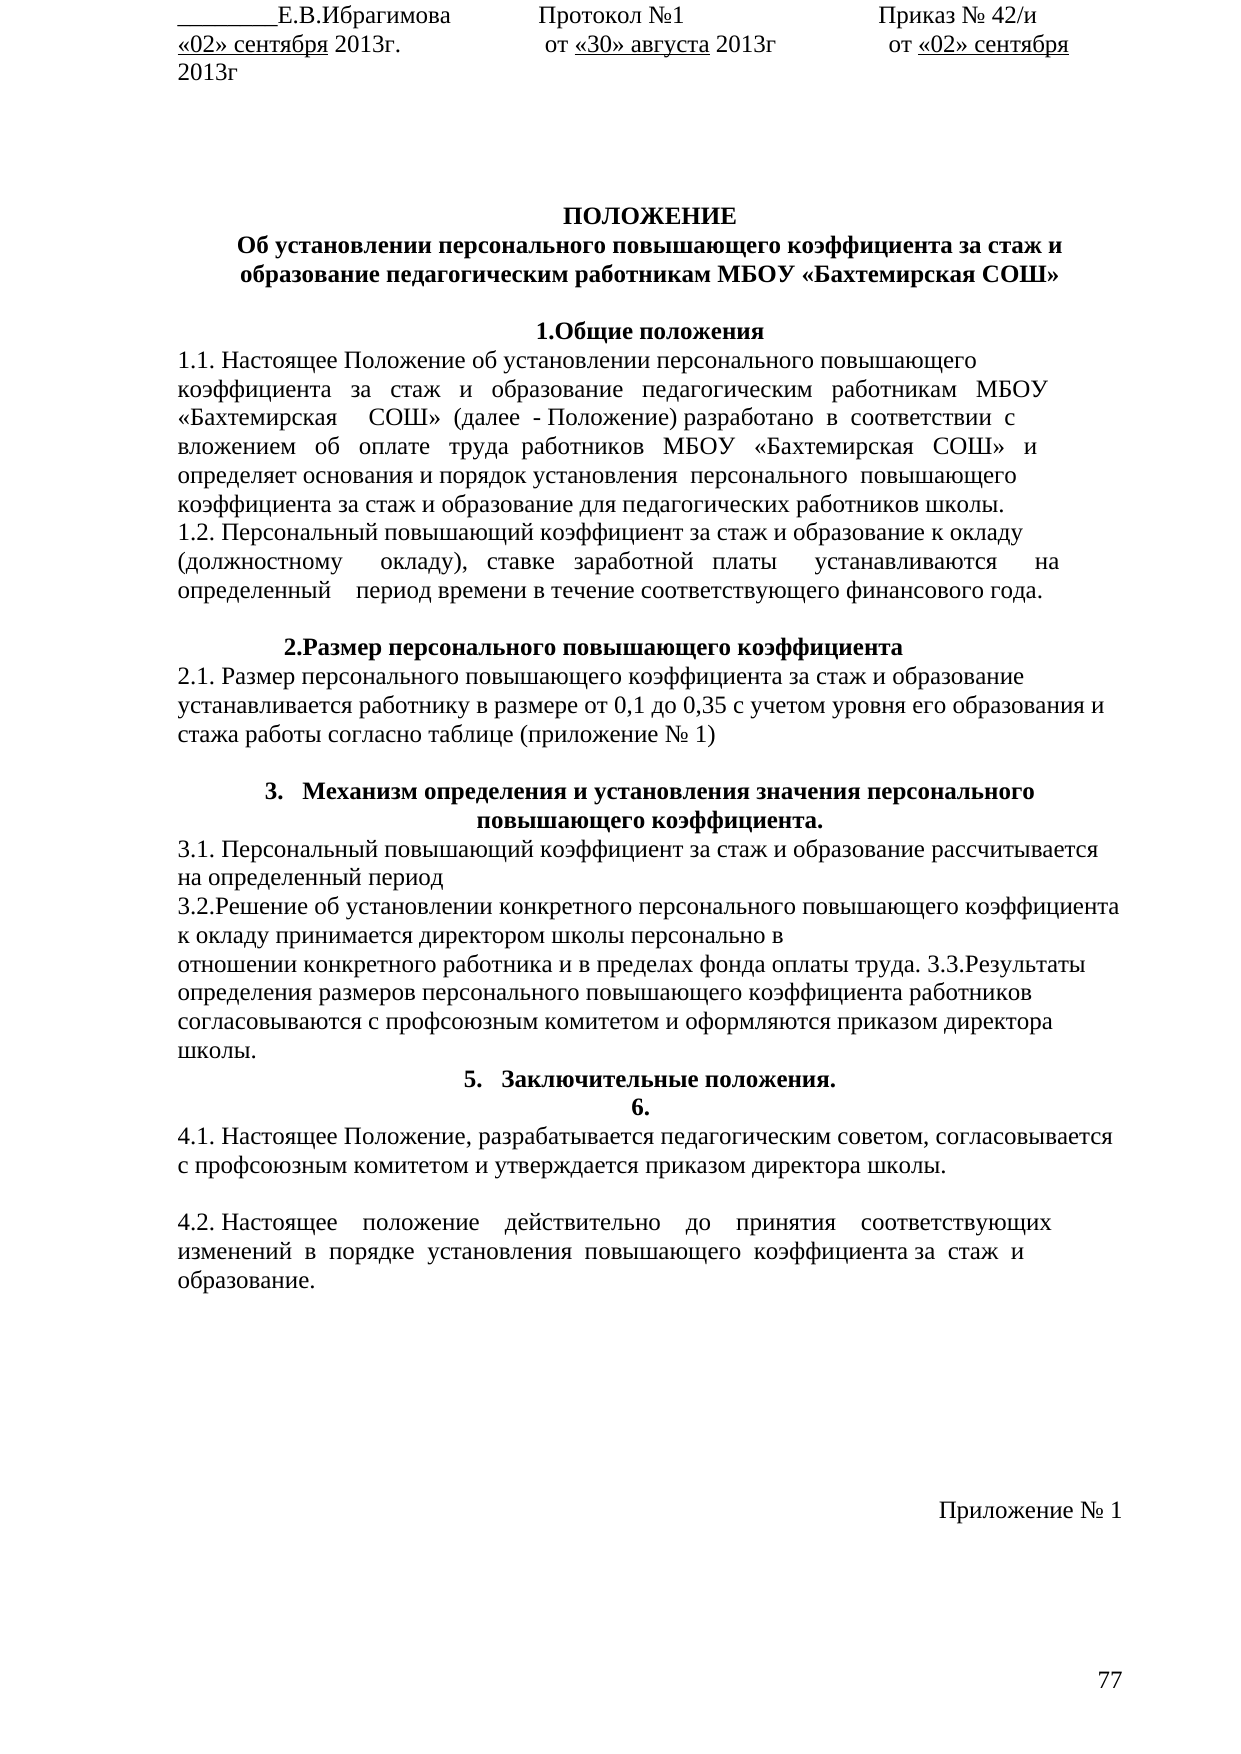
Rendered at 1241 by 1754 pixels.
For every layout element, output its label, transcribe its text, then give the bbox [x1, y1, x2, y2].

text Об установлении персонального повышающего коэффициента за стаж и образование педагогическим работникам МБОУ «Бахтемирская СОШ» [177, 230, 1122, 287]
text 1.Общие положения [177, 316, 1122, 345]
text ________Е.В.Ибрагимова Протокол №1 Приказ № 42/и [177, 0, 1122, 29]
text коэффициента за стаж и образование педагогическим работникам МБОУ «Бахтемирская СОШ» (далее - Положение) разработано в соответствии с вложением об оплате труда работников МБОУ «Бахтемирская СОШ» и определяет основания и порядок установления персонального повышающего коэффициента за стаж и образование для педагогических работников школы. [177, 374, 1122, 517]
text 2.Размер персонального повышающего коэффициента [177, 632, 1122, 661]
text Приложение № 1 [177, 1495, 1122, 1524]
text 3. Механизм определения и установления значения персонального повышающего коэффициента. [177, 776, 1122, 834]
list Заключительные положения. [177, 1064, 1122, 1092]
text 3.2.Решение об установлении конкретного персонального повышающего коэффициента к окладу принимается директором школы персонально в [177, 891, 1122, 949]
text 1.1. Настоящее Положение об установлении персонального повышающего [177, 345, 1122, 374]
text отношении конкретного работника и в пределах фонда оплаты труда. 3.3.Результаты определения размеров персонального повышающего коэффициента работников согласовываются с профсоюзным комитетом и оформляются приказом директора школы. [177, 949, 1122, 1064]
text 1.2. Персональный повышающий коэффициент за стаж и образование к окладу (должностному окладу), ставке заработной платы устанавливаются на определенный период времени в течение соответствующего финансового года. [177, 517, 1122, 604]
text «02» сентября 2013г. от «30» августа 2013г от «02» сентября 2013г [177, 29, 1122, 86]
text 4.2. Настоящее положение действительно до принятия соответствующих изменений в порядке установления повышающего коэффициента за стаж и образование. [177, 1207, 1122, 1294]
text 2.1. Размер персонального повышающего коэффициента за стаж и образование устанавливается работнику в размере от 0,1 до 0,35 с учетом уровня его образования и стажа работы согласно таблице (приложение № 1) [177, 661, 1122, 747]
text 4.1. Настоящее Положение, разрабатывается педагогическим советом, согласовывается с профсоюзным комитетом и утверждается приказом директора школы. [177, 1121, 1122, 1179]
text 3.1. Персональный повышающий коэффициент за стаж и образование рассчитывается на определенный период [177, 834, 1122, 891]
text ПОЛОЖЕНИЕ [177, 201, 1122, 230]
